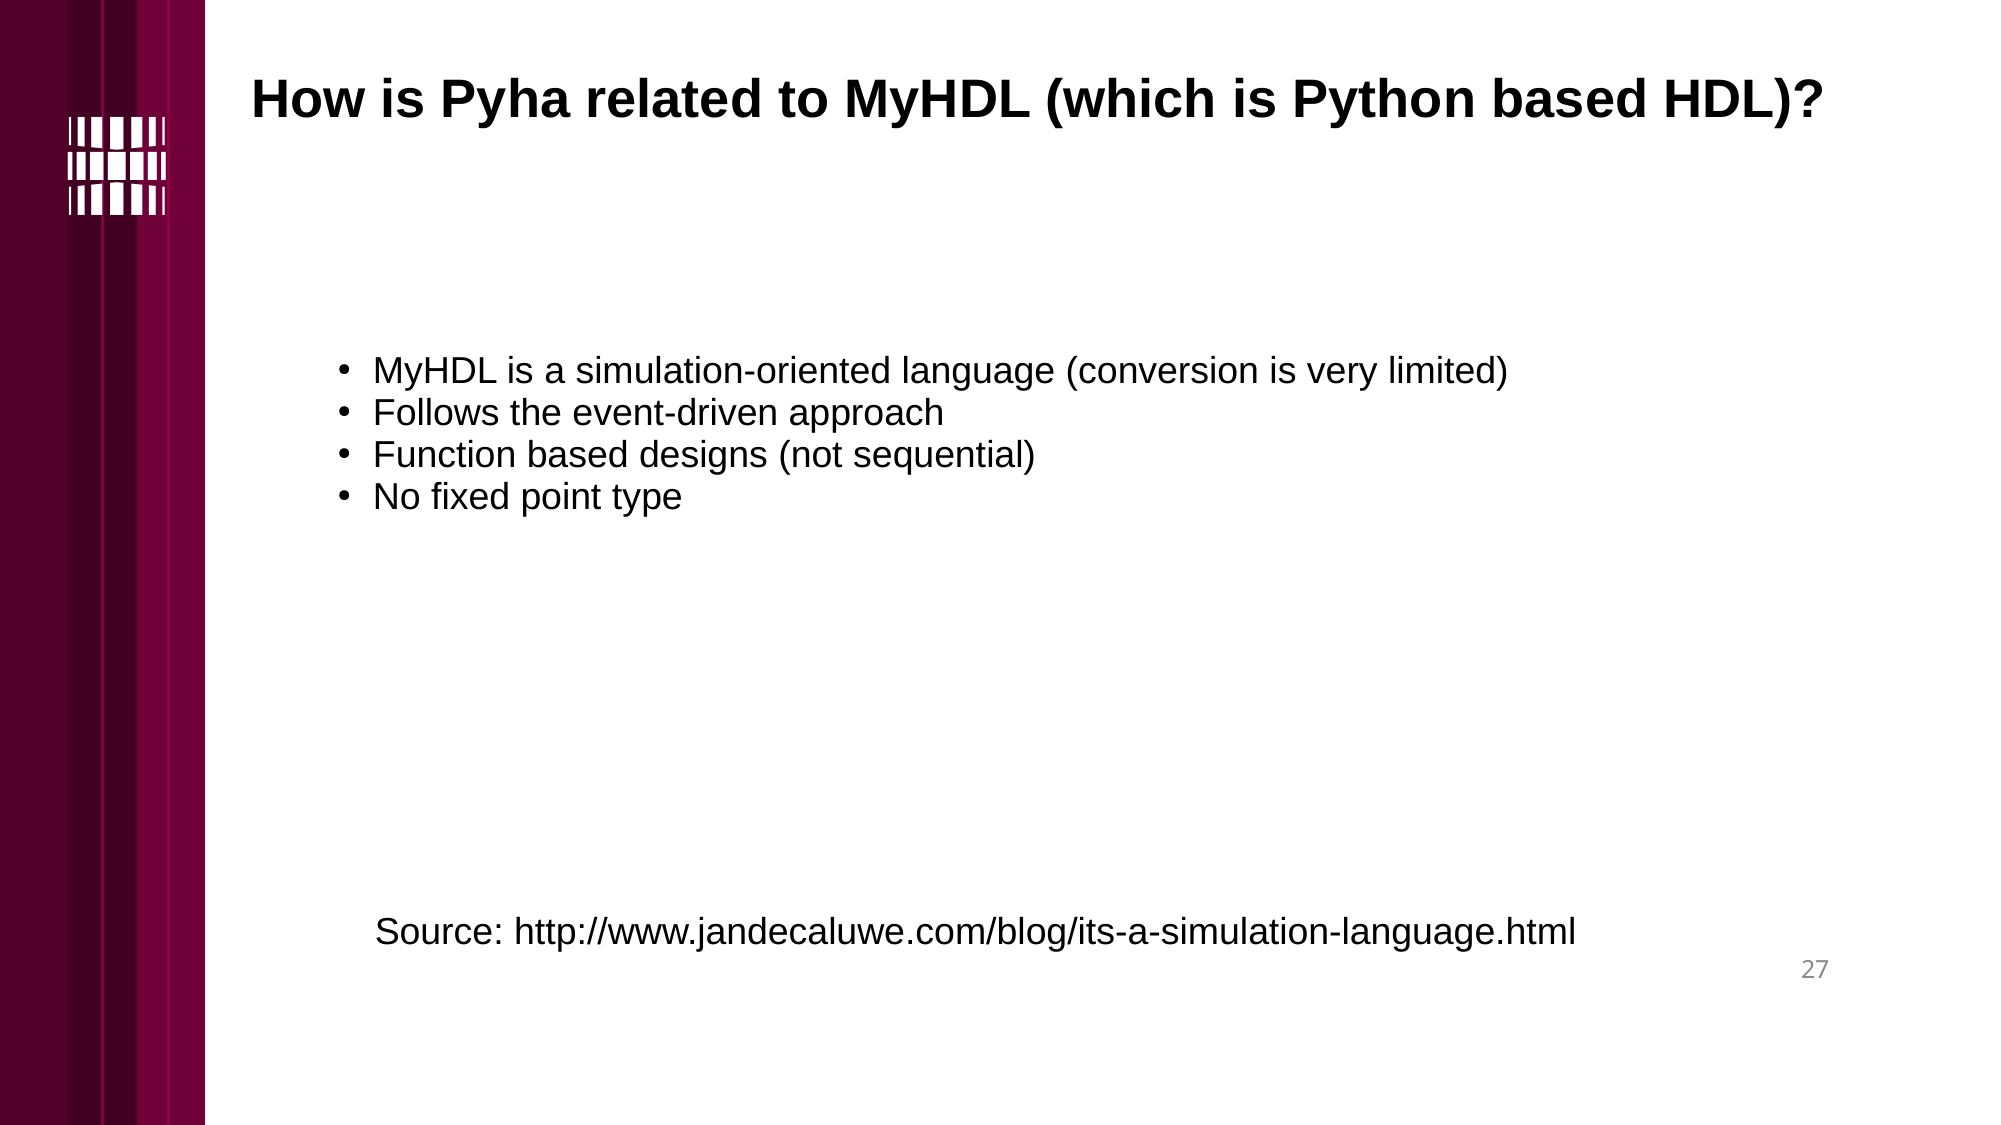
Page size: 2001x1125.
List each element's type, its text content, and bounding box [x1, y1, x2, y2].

text_box Source: http://www.jandecaluwe.com/blog/its-a-simulation-language.html [360, 903, 1592, 961]
text_box How is Pyha related to MyHDL (which is Python based HDL)? [236, 61, 1844, 137]
text_box MyHDL is a simulation-oriented language (conversion is very limited) Follows the event-driven approach Function based designs (not sequential) No fixed point type [322, 342, 1524, 526]
